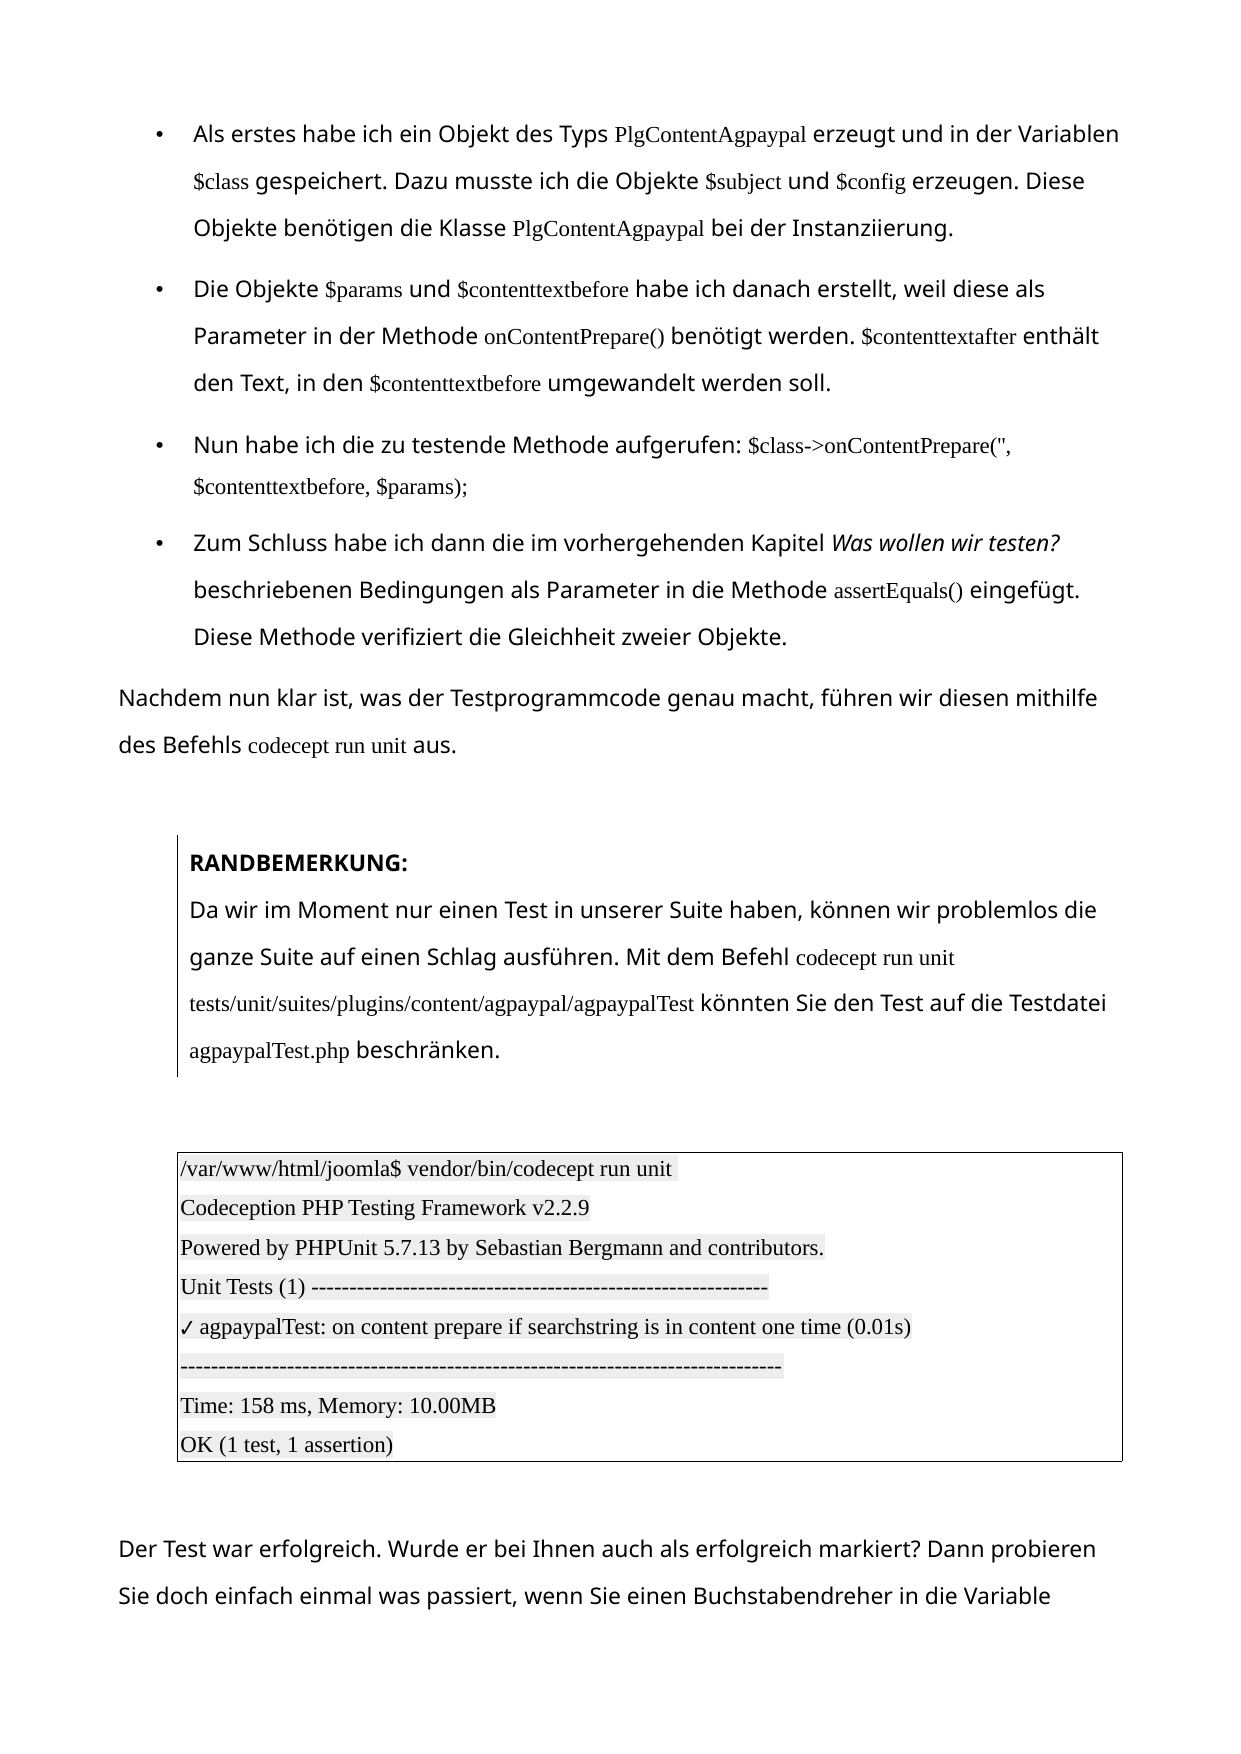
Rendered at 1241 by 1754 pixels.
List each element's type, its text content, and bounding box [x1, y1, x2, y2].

text Nachdem nun klar ist, was der Testprogrammcode genau macht, führen wir diesen mithilfe des Befehls codecept run unit aus. [118, 682, 1122, 760]
text RANDBEMERKUNG: Da wir im Moment nur einen Test in unserer Suite haben, können wir problemlos die ganze Suite auf einen Schlag ausführen. Mit dem Befehl codecept run unit tests/unit/suites/plugins/content/agpaypal/agpaypalTest könnten Sie den Test auf die Testdatei agpaypalTest.php beschränken. [178, 835, 1122, 1077]
list Nun habe ich die zu testende Methode aufgerufen: $class->onContentPrepare('', $contenttextbefore, $params); [156, 428, 1122, 499]
text /var/www/html/joomla$ vendor/bin/codecept run unit Codeception PHP Testing Framework v2.2.9 Powered by PHPUnit 5.7.13 by Sebastian Bergmann and contributors. Unit Tests (1) ------------------------------------------------------------ ✔ agpaypalTest: on content prepare if searchstring is in content one time (0.01s) ------------------------------------------------------------------------------- Time: 158 ms, Memory: 10.00MB OK (1 test, 1 assertion) [178, 1153, 1122, 1461]
text Der Test war erfolgreich. Wurde er bei Ihnen auch als erfolgreich markiert? Dann probieren Sie doch einfach einmal was passiert, wenn Sie einen Buchstabendreher in die Variable [118, 1533, 1122, 1611]
list Als erstes habe ich ein Objekt des Typs PlgContentAgpaypal erzeugt und in der Variablen $class gespeichert. Dazu musste ich die Objekte $subject und $config erzeugen. Diese Objekte benötigen die Klasse PlgContentAgpaypal bei der Instanziierung. [156, 118, 1122, 243]
list Zum Schluss habe ich dann die im vorhergehenden Kapitel Was wollen wir testen? beschriebenen Bedingungen als Parameter in die Methode assertEquals() eingefügt. Diese Methode verifiziert die Gleichheit zweier Objekte. [156, 527, 1122, 652]
list Die Objekte $params und $contenttextbefore habe ich danach erstellt, weil diese als Parameter in der Methode onContentPrepare() benötigt werden. $contenttextafter enthält den Text, in den $contenttextbefore umgewandelt werden soll. [156, 273, 1122, 398]
